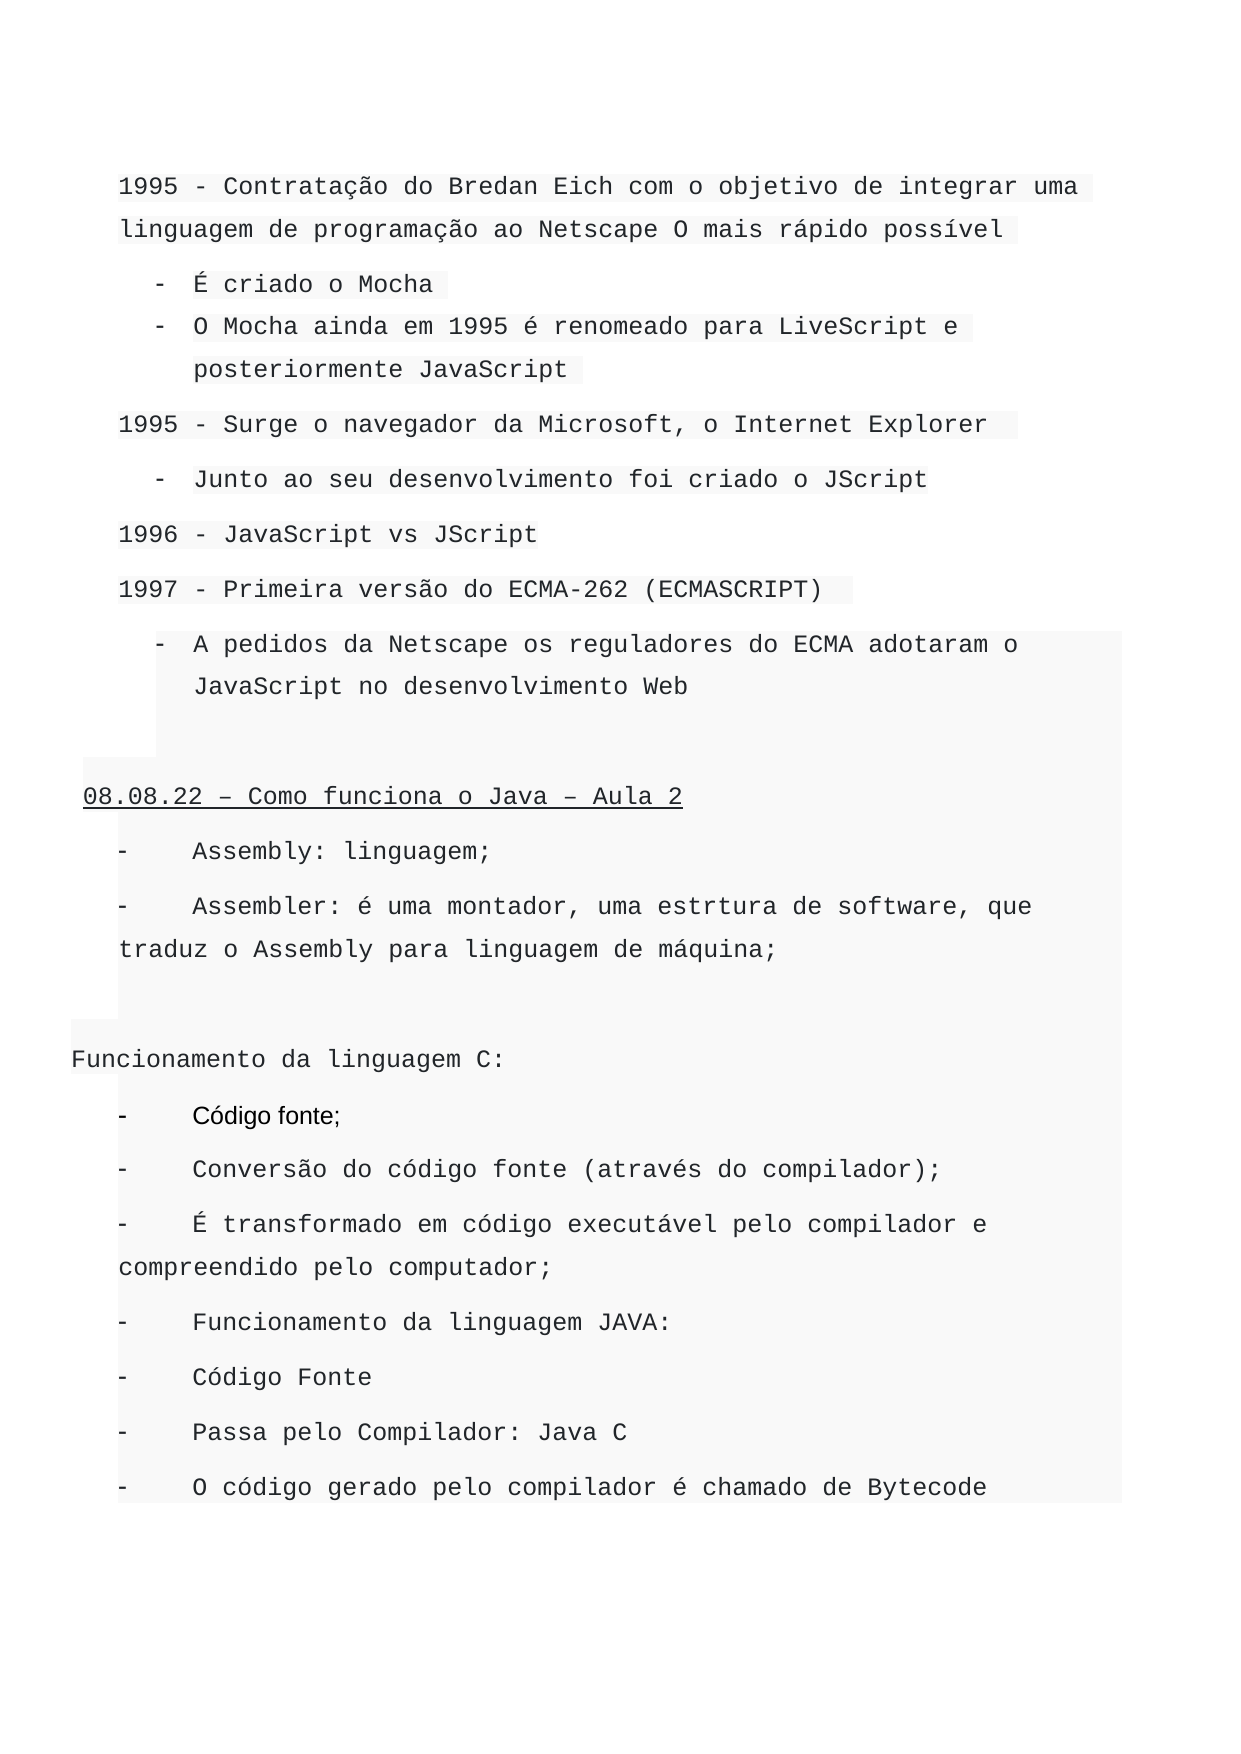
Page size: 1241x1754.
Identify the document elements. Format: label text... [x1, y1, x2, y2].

list Conversão do código fonte (através do compilador); [118, 1157, 1122, 1185]
list 08.08.22 – Como funciona o Java – Aula 2 [83, 784, 1122, 812]
list Código fonte; [118, 1101, 1122, 1130]
list O código gerado pelo compilador é chamado de Bytecode [118, 1474, 1122, 1503]
text 1995 - Surge o navegador da Microsoft, o Internet Explorer [118, 411, 1122, 439]
list Assembly: linguagem; [118, 839, 1122, 867]
list O Mocha ainda em 1995 é renomeado para LiveScript e posteriormente JavaScript [156, 314, 1122, 384]
text 1997 - Primeira versão do ECMA-262 (ECMASCRIPT) [118, 576, 1122, 604]
list Funcionamento da linguagem C: [71, 1046, 1122, 1074]
text 1995 - Contratação do Bredan Eich com o objetivo de integrar uma linguagem de programação ao Netscape O mais rápido possível [118, 174, 1122, 244]
text 1996 - JavaScript vs JScript [118, 521, 1122, 549]
list Código Fonte [118, 1364, 1122, 1393]
list É transformado em código executável pelo compilador e compreendido pelo computador; [118, 1212, 1122, 1283]
list A pedidos da Netscape os reguladores do ECMA adotaram o JavaScript no desenvolvimento Web [156, 631, 1122, 702]
list Funcionamento da linguagem JAVA: [118, 1309, 1122, 1338]
list Passa pelo Compilador: Java C [118, 1419, 1122, 1448]
list Junto ao seu desenvolvimento foi criado o JScript [156, 466, 1122, 494]
list Assembler: é uma montador, uma estrtura de software, que traduz o Assembly para linguagem de máquina; [118, 894, 1122, 964]
list É criado o Mocha [156, 271, 1122, 299]
